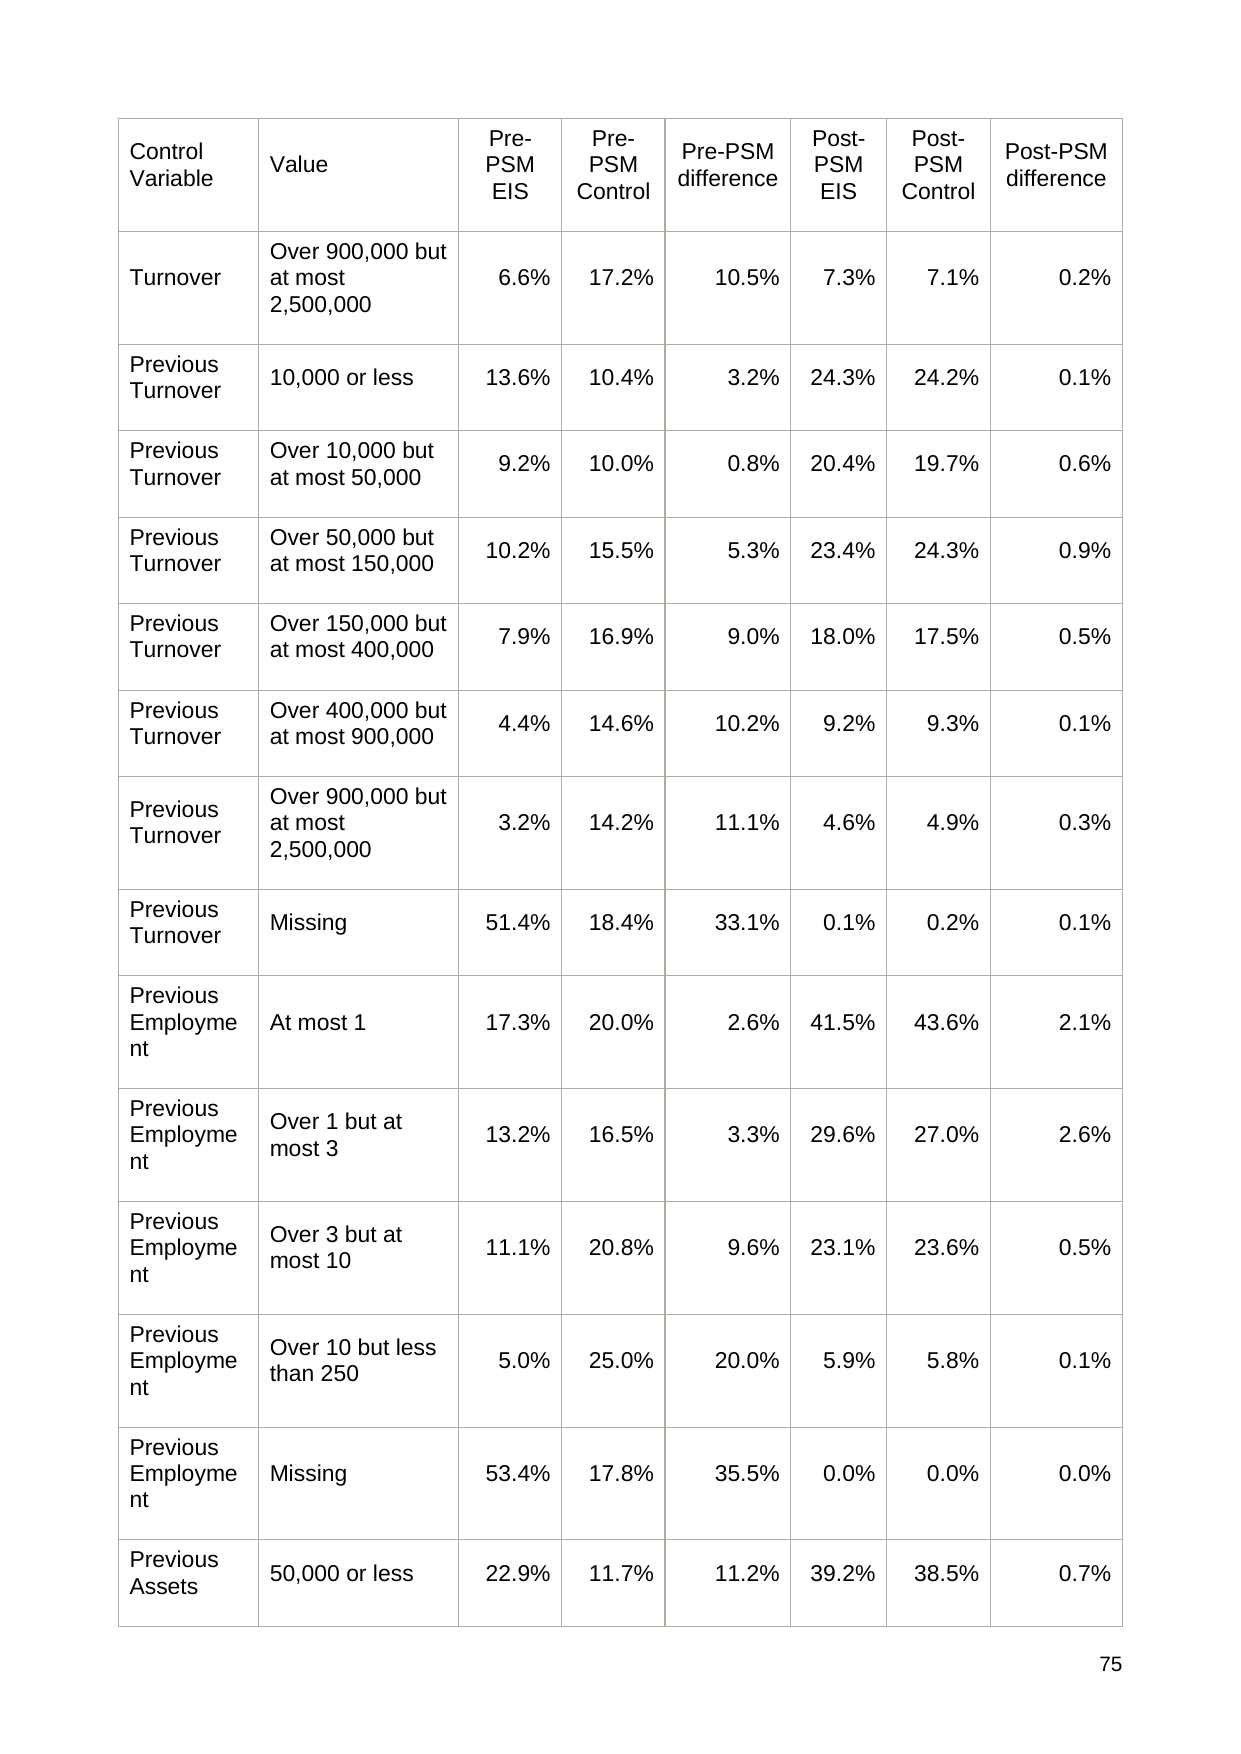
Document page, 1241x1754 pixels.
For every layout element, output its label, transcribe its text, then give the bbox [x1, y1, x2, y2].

table_cell 3.3% [666, 1089, 790, 1201]
table_cell 0.0% [991, 1428, 1122, 1539]
table_cell 43.6% [887, 976, 990, 1088]
table_cell 41.5% [791, 976, 886, 1088]
table_cell 15.5% [562, 518, 664, 603]
table_cell Over 400,000 but at most 900,000 [259, 691, 458, 776]
table_cell 9.2% [791, 691, 886, 776]
table_cell 5.9% [791, 1315, 886, 1427]
table_cell 5.0% [459, 1315, 561, 1427]
table_cell 27.0% [887, 1089, 990, 1201]
table_cell 2.1% [991, 976, 1122, 1088]
table_cell Over 3 but at most 10 [259, 1202, 458, 1314]
table_cell 0.1% [991, 1315, 1122, 1427]
table_cell 19.7% [887, 431, 990, 517]
table_cell 17.5% [887, 604, 990, 689]
table_cell Previous Turnover [119, 431, 258, 517]
table_cell 20.0% [666, 1315, 790, 1427]
table_cell Over 150,000 but at most 400,000 [259, 604, 458, 689]
table_cell 7.3% [791, 232, 886, 344]
table_cell 24.3% [791, 345, 886, 430]
table_cell 0.3% [991, 777, 1122, 889]
table_cell 2.6% [666, 976, 790, 1088]
table_cell 3.2% [459, 777, 561, 889]
table_cell 16.5% [562, 1089, 664, 1201]
table_cell 13.6% [459, 345, 561, 430]
table_cell 9.2% [459, 431, 561, 517]
table_cell Over 1 but at most 3 [259, 1089, 458, 1201]
table_cell 0.7% [991, 1540, 1122, 1626]
table_cell 14.6% [562, 691, 664, 776]
table_cell 14.2% [562, 777, 664, 889]
table_cell 35.5% [666, 1428, 790, 1539]
table_cell 10.4% [562, 345, 664, 430]
table_header Control Variable [119, 119, 258, 231]
table_cell 29.6% [791, 1089, 886, 1201]
table_cell 0.0% [887, 1428, 990, 1539]
table_cell 0.5% [991, 1202, 1122, 1314]
table_cell 9.3% [887, 691, 990, 776]
table_cell Missing [259, 1428, 458, 1539]
table_cell 10.2% [666, 691, 790, 776]
table_cell Previous Turnover [119, 691, 258, 776]
table_cell 4.9% [887, 777, 990, 889]
table_cell Previous Employment [119, 1428, 258, 1539]
table_cell 2.6% [991, 1089, 1122, 1201]
table_cell 18.0% [791, 604, 886, 689]
table_cell Previous Turnover [119, 777, 258, 889]
table_cell 23.1% [791, 1202, 886, 1314]
table_cell 24.3% [887, 518, 990, 603]
table_cell 23.6% [887, 1202, 990, 1314]
table_cell 39.2% [791, 1540, 886, 1626]
table_cell 0.8% [666, 431, 790, 517]
table_cell 20.4% [791, 431, 886, 517]
table_cell 20.0% [562, 976, 664, 1088]
table_cell 25.0% [562, 1315, 664, 1427]
table_cell Over 10 but less than 250 [259, 1315, 458, 1427]
table_cell 9.0% [666, 604, 790, 689]
table_cell 0.0% [791, 1428, 886, 1539]
table_cell 10,000 or less [259, 345, 458, 430]
table_cell 4.4% [459, 691, 561, 776]
table_cell 38.5% [887, 1540, 990, 1626]
table_cell 17.2% [562, 232, 664, 344]
table_cell 10.2% [459, 518, 561, 603]
table_cell 11.1% [666, 777, 790, 889]
table_cell Previous Employment [119, 1315, 258, 1427]
table_cell 17.8% [562, 1428, 664, 1539]
table_cell 17.3% [459, 976, 561, 1088]
table_cell Over 900,000 but at most 2,500,000 [259, 777, 458, 889]
table_cell 0.5% [991, 604, 1122, 689]
table_cell 6.6% [459, 232, 561, 344]
table_cell 13.2% [459, 1089, 561, 1201]
table_cell Over 50,000 but at most 150,000 [259, 518, 458, 603]
table_cell Previous Employment [119, 1202, 258, 1314]
table_cell Previous Turnover [119, 604, 258, 689]
table_cell 0.2% [887, 890, 990, 975]
table_header Post-PSM Control [887, 119, 990, 231]
table_cell 0.6% [991, 431, 1122, 517]
table_cell Turnover [119, 232, 258, 344]
table_cell Previous Turnover [119, 345, 258, 430]
table_cell 23.4% [791, 518, 886, 603]
table_header Value [259, 119, 458, 231]
table_header Pre-PSM difference [666, 119, 790, 231]
table_cell 50,000 or less [259, 1540, 458, 1626]
table_cell 10.0% [562, 431, 664, 517]
table_cell 16.9% [562, 604, 664, 689]
table_cell 24.2% [887, 345, 990, 430]
table_cell Previous Employment [119, 976, 258, 1088]
table_cell 0.1% [791, 890, 886, 975]
table_header Pre-PSM Control [562, 119, 664, 231]
table_cell 0.9% [991, 518, 1122, 603]
table_cell 33.1% [666, 890, 790, 975]
table_header Post-PSM EIS [791, 119, 886, 231]
table_cell 5.3% [666, 518, 790, 603]
table_cell 11.2% [666, 1540, 790, 1626]
table_cell Previous Assets [119, 1540, 258, 1626]
table_cell 9.6% [666, 1202, 790, 1314]
table_cell Over 900,000 but at most 2,500,000 [259, 232, 458, 344]
table_cell 20.8% [562, 1202, 664, 1314]
table_header Post-PSM difference [991, 119, 1122, 231]
table_cell 53.4% [459, 1428, 561, 1539]
table_cell 4.6% [791, 777, 886, 889]
table_cell 0.1% [991, 890, 1122, 975]
table_cell Previous Employment [119, 1089, 258, 1201]
table_cell Previous Turnover [119, 518, 258, 603]
table_cell 0.2% [991, 232, 1122, 344]
table_cell 7.9% [459, 604, 561, 689]
table_cell 3.2% [666, 345, 790, 430]
table_cell Missing [259, 890, 458, 975]
table_cell At most 1 [259, 976, 458, 1088]
table_cell 22.9% [459, 1540, 561, 1626]
table_cell 7.1% [887, 232, 990, 344]
table_cell 11.7% [562, 1540, 664, 1626]
table_cell Previous Turnover [119, 890, 258, 975]
table_cell 51.4% [459, 890, 561, 975]
table_header Pre-PSM EIS [459, 119, 561, 231]
table_cell 18.4% [562, 890, 664, 975]
table_cell 5.8% [887, 1315, 990, 1427]
table_cell 10.5% [666, 232, 790, 344]
table_cell Over 10,000 but at most 50,000 [259, 431, 458, 517]
table_cell 0.1% [991, 345, 1122, 430]
table_cell 11.1% [459, 1202, 561, 1314]
table_cell 0.1% [991, 691, 1122, 776]
